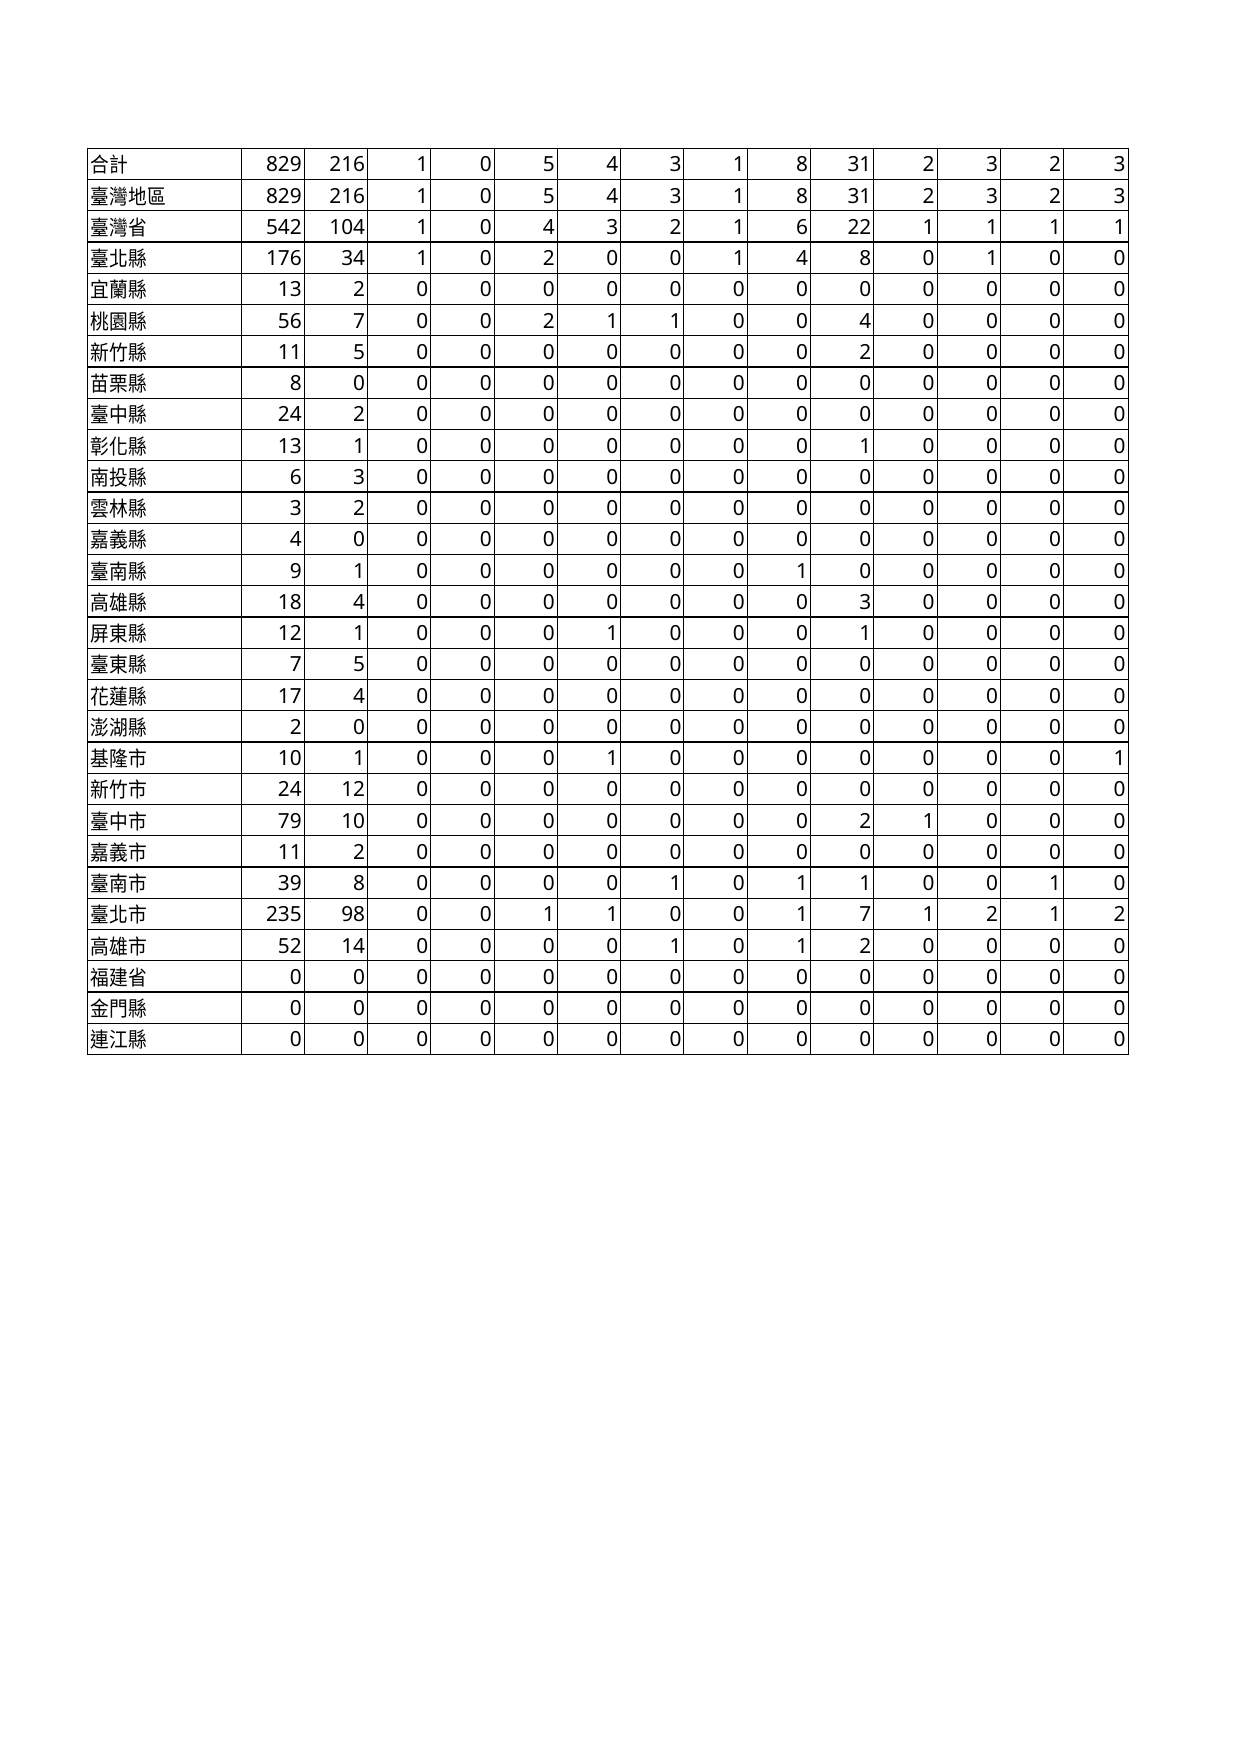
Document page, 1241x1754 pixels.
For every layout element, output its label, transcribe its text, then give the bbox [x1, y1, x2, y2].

table_cell 1 [938, 211, 1000, 241]
table_cell 0 [938, 336, 1000, 366]
table_cell 0 [431, 555, 494, 585]
table_cell 7 [305, 305, 367, 335]
table_cell 0 [811, 1024, 873, 1054]
table_cell 0 [368, 774, 430, 804]
table_cell 0 [621, 243, 683, 273]
table_cell 0 [811, 555, 873, 585]
table_cell 1 [368, 149, 430, 179]
table_cell 0 [1064, 930, 1128, 960]
table_cell 0 [621, 774, 683, 804]
table_cell 0 [368, 680, 430, 710]
table_cell 0 [874, 836, 937, 866]
table_cell 0 [1001, 649, 1063, 679]
table_cell 0 [811, 461, 873, 491]
table_cell 臺南縣 [88, 555, 241, 585]
table_cell 0 [495, 461, 557, 491]
table_cell 4 [558, 149, 620, 179]
table_cell 0 [748, 586, 810, 616]
table_cell 0 [684, 399, 747, 429]
table_cell 0 [811, 493, 873, 523]
table_cell 4 [748, 243, 810, 273]
table_cell 0 [368, 493, 430, 523]
table_cell 31 [811, 180, 873, 210]
table_cell 22 [811, 211, 873, 241]
table_cell 0 [495, 524, 557, 554]
table_cell 0 [1064, 461, 1128, 491]
table_cell 1 [748, 555, 810, 585]
table_cell 0 [242, 1024, 304, 1054]
table_cell 0 [558, 430, 620, 460]
table_cell 0 [621, 618, 683, 648]
table_cell 0 [431, 586, 494, 616]
table_cell 0 [684, 336, 747, 366]
table_cell 1 [1064, 743, 1128, 773]
table_cell 0 [748, 993, 810, 1023]
table_cell 0 [621, 743, 683, 773]
table_cell 216 [305, 149, 367, 179]
table_cell 11 [242, 836, 304, 866]
table_cell 0 [874, 680, 937, 710]
table_cell 1 [874, 211, 937, 241]
table_cell 13 [242, 430, 304, 460]
table_cell 0 [938, 774, 1000, 804]
table_cell 1 [621, 868, 683, 898]
table_cell 0 [495, 586, 557, 616]
table_cell 苗栗縣 [88, 368, 241, 398]
table_cell 1 [684, 180, 747, 210]
table_cell 0 [684, 930, 747, 960]
table_cell 0 [368, 868, 430, 898]
table_cell 花蓮縣 [88, 680, 241, 710]
table_cell 2 [242, 711, 304, 741]
table_cell 34 [305, 243, 367, 273]
table_cell 0 [938, 430, 1000, 460]
table_cell 0 [621, 430, 683, 460]
table_cell 0 [495, 618, 557, 648]
table_cell 0 [684, 368, 747, 398]
table_cell 0 [495, 649, 557, 679]
table_cell 2 [811, 336, 873, 366]
table_cell 0 [558, 555, 620, 585]
table_cell 臺南市 [88, 868, 241, 898]
table_cell 0 [874, 368, 937, 398]
table_cell 0 [495, 774, 557, 804]
table_cell 0 [558, 493, 620, 523]
table_cell 2 [1001, 180, 1063, 210]
table_cell 542 [242, 211, 304, 241]
table_cell 98 [305, 899, 367, 929]
table_cell 0 [811, 649, 873, 679]
table_cell 0 [684, 555, 747, 585]
table_cell 1 [368, 211, 430, 241]
table_cell 8 [242, 368, 304, 398]
table_cell 0 [938, 743, 1000, 773]
table_cell 0 [431, 805, 494, 835]
table_cell 0 [558, 461, 620, 491]
table_cell 0 [368, 743, 430, 773]
table_cell 0 [1001, 961, 1063, 991]
table_cell 0 [558, 1024, 620, 1054]
table_cell 0 [558, 586, 620, 616]
table_cell 0 [621, 680, 683, 710]
table_cell 0 [368, 461, 430, 491]
table_cell 0 [748, 711, 810, 741]
table_cell 3 [938, 149, 1000, 179]
table_cell 0 [938, 555, 1000, 585]
table_cell 0 [368, 993, 430, 1023]
table_cell 0 [1064, 336, 1128, 366]
table_cell 臺中縣 [88, 399, 241, 429]
table_cell 0 [938, 836, 1000, 866]
table_cell 0 [1064, 836, 1128, 866]
table_cell 0 [621, 961, 683, 991]
table_cell 0 [874, 774, 937, 804]
table_cell 2 [305, 274, 367, 304]
table_cell 0 [874, 618, 937, 648]
table_cell 3 [305, 461, 367, 491]
table_cell 0 [938, 680, 1000, 710]
table_cell 0 [684, 774, 747, 804]
table_cell 0 [748, 836, 810, 866]
table_cell 1 [558, 618, 620, 648]
table_cell 0 [368, 930, 430, 960]
table_cell 高雄縣 [88, 586, 241, 616]
table_cell 高雄市 [88, 930, 241, 960]
table_cell 0 [431, 993, 494, 1023]
table_cell 0 [748, 430, 810, 460]
table_cell 2 [495, 305, 557, 335]
table_cell 0 [558, 524, 620, 554]
table_cell 0 [431, 1024, 494, 1054]
table_cell 0 [558, 680, 620, 710]
table_cell 0 [495, 430, 557, 460]
table_cell 8 [811, 243, 873, 273]
table_cell 1 [621, 305, 683, 335]
table_cell 10 [242, 743, 304, 773]
table_cell 0 [1001, 805, 1063, 835]
table_cell 南投縣 [88, 461, 241, 491]
table_cell 0 [938, 805, 1000, 835]
table_cell 0 [748, 305, 810, 335]
table_cell 0 [305, 524, 367, 554]
table_cell 0 [558, 961, 620, 991]
table_cell 0 [811, 961, 873, 991]
table_cell 1 [811, 430, 873, 460]
table_cell 176 [242, 243, 304, 273]
table_cell 0 [621, 711, 683, 741]
table_cell 0 [431, 618, 494, 648]
table_cell 0 [811, 274, 873, 304]
table_cell 1 [748, 868, 810, 898]
table_cell 0 [621, 1024, 683, 1054]
table_cell 1 [305, 430, 367, 460]
table_cell 0 [874, 1024, 937, 1054]
table_cell 彰化縣 [88, 430, 241, 460]
table_cell 0 [431, 649, 494, 679]
table_cell 0 [621, 274, 683, 304]
table_cell 0 [748, 649, 810, 679]
table_cell 0 [368, 1024, 430, 1054]
table_cell 6 [242, 461, 304, 491]
table_cell 0 [748, 961, 810, 991]
table_cell 1 [748, 930, 810, 960]
table_cell 臺中市 [88, 805, 241, 835]
table_cell 0 [495, 868, 557, 898]
table_cell 0 [431, 430, 494, 460]
table_cell 0 [495, 930, 557, 960]
table_cell 基隆市 [88, 743, 241, 773]
table_cell 0 [1001, 430, 1063, 460]
table_cell 0 [621, 836, 683, 866]
table_cell 0 [1001, 243, 1063, 273]
table_cell 0 [1064, 399, 1128, 429]
table_cell 216 [305, 180, 367, 210]
table_cell 0 [1001, 743, 1063, 773]
table_cell 0 [621, 555, 683, 585]
table_cell 0 [431, 743, 494, 773]
table_cell 0 [748, 493, 810, 523]
table_cell 0 [558, 711, 620, 741]
table_cell 澎湖縣 [88, 711, 241, 741]
table_cell 0 [684, 899, 747, 929]
table_cell 0 [938, 868, 1000, 898]
table_cell 1 [811, 868, 873, 898]
table_cell 8 [748, 149, 810, 179]
table_cell 0 [684, 961, 747, 991]
table_cell 0 [431, 930, 494, 960]
table_cell 0 [495, 493, 557, 523]
table_cell 0 [811, 993, 873, 1023]
table_cell 0 [495, 555, 557, 585]
table_cell 0 [431, 149, 494, 179]
table_cell 0 [495, 399, 557, 429]
table_cell 0 [1001, 586, 1063, 616]
table_cell 0 [684, 305, 747, 335]
table_cell 0 [874, 336, 937, 366]
table_cell 0 [1001, 993, 1063, 1023]
table_cell 0 [495, 274, 557, 304]
table_cell 0 [621, 524, 683, 554]
table_cell 39 [242, 868, 304, 898]
table_cell 0 [305, 711, 367, 741]
table_cell 24 [242, 399, 304, 429]
table_cell 0 [558, 868, 620, 898]
table_cell 0 [748, 680, 810, 710]
table_cell 2 [305, 836, 367, 866]
table_cell 0 [811, 524, 873, 554]
table_cell 0 [1064, 305, 1128, 335]
table_cell 0 [1001, 774, 1063, 804]
table_cell 1 [368, 180, 430, 210]
table_cell 1 [495, 899, 557, 929]
table_cell 0 [1064, 774, 1128, 804]
table_cell 3 [242, 493, 304, 523]
table_cell 0 [368, 524, 430, 554]
table_cell 0 [621, 399, 683, 429]
table_cell 8 [748, 180, 810, 210]
table_cell 0 [621, 586, 683, 616]
table_cell 3 [621, 180, 683, 210]
table_cell 0 [938, 1024, 1000, 1054]
table_cell 0 [684, 993, 747, 1023]
table_cell 1 [305, 743, 367, 773]
table_cell 0 [621, 493, 683, 523]
table_cell 0 [748, 461, 810, 491]
table_cell 0 [1064, 1024, 1128, 1054]
table_cell 31 [811, 149, 873, 179]
table_cell 14 [305, 930, 367, 960]
table_cell 0 [811, 680, 873, 710]
table_cell 10 [305, 805, 367, 835]
table_cell 1 [684, 211, 747, 241]
table_cell 4 [495, 211, 557, 241]
table_cell 0 [242, 993, 304, 1023]
table_cell 0 [874, 930, 937, 960]
table_cell 5 [305, 649, 367, 679]
table_cell 0 [558, 836, 620, 866]
table_cell 0 [938, 461, 1000, 491]
table_cell 4 [558, 180, 620, 210]
table_cell 5 [305, 336, 367, 366]
table_cell 0 [242, 961, 304, 991]
table_cell 0 [748, 1024, 810, 1054]
table_cell 5 [495, 180, 557, 210]
table_cell 0 [684, 524, 747, 554]
table_cell 0 [748, 399, 810, 429]
table_cell 0 [368, 368, 430, 398]
table_cell 1 [305, 555, 367, 585]
table_cell 0 [938, 305, 1000, 335]
table_cell 0 [748, 524, 810, 554]
table_cell 0 [684, 618, 747, 648]
table_cell 56 [242, 305, 304, 335]
table_cell 0 [431, 524, 494, 554]
table_cell 0 [938, 368, 1000, 398]
table_cell 0 [431, 243, 494, 273]
table_cell 0 [495, 743, 557, 773]
table_cell 0 [431, 868, 494, 898]
table_cell 2 [495, 243, 557, 273]
table_cell 1 [1001, 899, 1063, 929]
table_cell 3 [1064, 149, 1128, 179]
table_cell 0 [431, 368, 494, 398]
table_cell 0 [938, 586, 1000, 616]
table_cell 臺北市 [88, 899, 241, 929]
table_cell 3 [811, 586, 873, 616]
table_cell 0 [938, 493, 1000, 523]
table_cell 0 [684, 1024, 747, 1054]
table_cell 1 [368, 243, 430, 273]
table_cell 0 [431, 836, 494, 866]
table_cell 0 [431, 274, 494, 304]
table_cell 235 [242, 899, 304, 929]
table_cell 0 [684, 805, 747, 835]
table_cell 0 [938, 524, 1000, 554]
table_cell 0 [495, 961, 557, 991]
table_cell 2 [621, 211, 683, 241]
table_cell 0 [495, 993, 557, 1023]
table_cell 新竹縣 [88, 336, 241, 366]
table_cell 0 [368, 336, 430, 366]
table_cell 0 [811, 836, 873, 866]
table_cell 0 [558, 649, 620, 679]
table_cell 0 [431, 180, 494, 210]
table_cell 0 [748, 743, 810, 773]
table_cell 4 [811, 305, 873, 335]
table_cell 0 [431, 961, 494, 991]
table_cell 0 [748, 774, 810, 804]
table_cell 0 [874, 461, 937, 491]
table_cell 0 [938, 711, 1000, 741]
table_cell 0 [811, 774, 873, 804]
table_cell 0 [684, 586, 747, 616]
table_cell 0 [748, 805, 810, 835]
table_cell 1 [558, 899, 620, 929]
table_cell 0 [621, 993, 683, 1023]
table_cell 0 [558, 336, 620, 366]
table_cell 0 [684, 836, 747, 866]
table_cell 17 [242, 680, 304, 710]
table_cell 連江縣 [88, 1024, 241, 1054]
table_cell 0 [1001, 493, 1063, 523]
table_cell 0 [621, 461, 683, 491]
table_cell 0 [938, 993, 1000, 1023]
table_cell 0 [305, 961, 367, 991]
table_cell 0 [874, 586, 937, 616]
table_cell 0 [1064, 493, 1128, 523]
table_cell 1 [684, 243, 747, 273]
table_cell 嘉義市 [88, 836, 241, 866]
table_cell 0 [431, 211, 494, 241]
table_cell 0 [495, 368, 557, 398]
table_cell 0 [1001, 336, 1063, 366]
table_cell 0 [621, 649, 683, 679]
table_cell 0 [1001, 930, 1063, 960]
table_cell 0 [368, 586, 430, 616]
table_cell 0 [684, 680, 747, 710]
table_cell 0 [811, 399, 873, 429]
table_cell 0 [1064, 524, 1128, 554]
table_cell 0 [1001, 555, 1063, 585]
table_cell 0 [431, 461, 494, 491]
table_cell 12 [305, 774, 367, 804]
table_cell 0 [874, 993, 937, 1023]
table_cell 0 [621, 899, 683, 929]
table_cell 2 [305, 399, 367, 429]
table_cell 0 [684, 649, 747, 679]
table_cell 1 [874, 805, 937, 835]
table_cell 0 [748, 274, 810, 304]
table_cell 0 [431, 899, 494, 929]
table_cell 0 [305, 1024, 367, 1054]
table_cell 屏東縣 [88, 618, 241, 648]
table_cell 0 [495, 805, 557, 835]
table_cell 3 [621, 149, 683, 179]
table_cell 0 [1001, 836, 1063, 866]
table_cell 0 [621, 336, 683, 366]
table_cell 3 [938, 180, 1000, 210]
table_cell 0 [431, 680, 494, 710]
table_cell 0 [1064, 368, 1128, 398]
table_cell 0 [558, 993, 620, 1023]
table_cell 0 [1001, 618, 1063, 648]
table_cell 0 [368, 555, 430, 585]
table_cell 0 [1001, 305, 1063, 335]
table_cell 0 [874, 243, 937, 273]
table_cell 0 [748, 336, 810, 366]
table_cell 0 [431, 336, 494, 366]
table_cell 臺北縣 [88, 243, 241, 273]
table_cell 1 [748, 899, 810, 929]
table_cell 2 [811, 930, 873, 960]
table_cell 0 [938, 399, 1000, 429]
table_cell 宜蘭縣 [88, 274, 241, 304]
table_cell 24 [242, 774, 304, 804]
table_cell 0 [495, 711, 557, 741]
table_cell 0 [874, 555, 937, 585]
table_cell 0 [684, 711, 747, 741]
table_cell 0 [1064, 274, 1128, 304]
table_cell 9 [242, 555, 304, 585]
table_cell 0 [874, 274, 937, 304]
table_cell 0 [368, 430, 430, 460]
table_cell 0 [368, 711, 430, 741]
table_cell 2 [1001, 149, 1063, 179]
table_cell 0 [1001, 711, 1063, 741]
table_cell 0 [1001, 1024, 1063, 1054]
table_cell 0 [938, 930, 1000, 960]
table_cell 1 [1001, 211, 1063, 241]
table_cell 0 [368, 399, 430, 429]
table_cell 新竹市 [88, 774, 241, 804]
table_cell 嘉義縣 [88, 524, 241, 554]
table_cell 3 [558, 211, 620, 241]
table_cell 0 [1064, 868, 1128, 898]
table_cell 1 [305, 618, 367, 648]
table_cell 0 [874, 961, 937, 991]
table_cell 0 [938, 961, 1000, 991]
table_cell 0 [621, 368, 683, 398]
table_cell 0 [684, 743, 747, 773]
table_cell 2 [938, 899, 1000, 929]
table_cell 0 [1064, 430, 1128, 460]
table_cell 4 [242, 524, 304, 554]
table_cell 829 [242, 149, 304, 179]
table_cell 8 [305, 868, 367, 898]
table_cell 0 [368, 836, 430, 866]
table_cell 0 [368, 805, 430, 835]
table_cell 0 [558, 368, 620, 398]
table_cell 0 [431, 493, 494, 523]
table_cell 0 [684, 430, 747, 460]
table_cell 79 [242, 805, 304, 835]
table_cell 52 [242, 930, 304, 960]
table_cell 0 [1064, 649, 1128, 679]
table_cell 0 [811, 743, 873, 773]
table_cell 829 [242, 180, 304, 210]
table_cell 1 [938, 243, 1000, 273]
table_cell 2 [811, 805, 873, 835]
table_cell 0 [938, 649, 1000, 679]
table_cell 1 [621, 930, 683, 960]
table_cell 0 [495, 836, 557, 866]
table_cell 0 [811, 368, 873, 398]
table_cell 0 [874, 399, 937, 429]
table_cell 11 [242, 336, 304, 366]
table_cell 4 [305, 680, 367, 710]
table_cell 1 [874, 899, 937, 929]
table_cell 0 [495, 336, 557, 366]
table_cell 0 [874, 493, 937, 523]
table_cell 7 [811, 899, 873, 929]
table_cell 1 [1064, 211, 1128, 241]
table_cell 3 [1064, 180, 1128, 210]
table_cell 0 [1064, 711, 1128, 741]
table_cell 1 [684, 149, 747, 179]
table_cell 2 [874, 180, 937, 210]
table_cell 0 [368, 649, 430, 679]
table_cell 2 [305, 493, 367, 523]
table_cell 0 [1064, 586, 1128, 616]
table_cell 0 [1001, 524, 1063, 554]
table_cell 雲林縣 [88, 493, 241, 523]
table_cell 0 [1064, 555, 1128, 585]
table_cell 0 [811, 711, 873, 741]
table_cell 0 [368, 305, 430, 335]
table_cell 2 [1064, 899, 1128, 929]
table_cell 0 [431, 711, 494, 741]
table_cell 0 [558, 930, 620, 960]
table_cell 0 [1064, 805, 1128, 835]
table_cell 福建省 [88, 961, 241, 991]
table_cell 0 [368, 274, 430, 304]
table_cell 0 [1064, 243, 1128, 273]
table_cell 0 [1001, 274, 1063, 304]
table_cell 0 [748, 368, 810, 398]
table_cell 0 [305, 368, 367, 398]
table_cell 0 [1001, 399, 1063, 429]
table_cell 0 [748, 618, 810, 648]
table_cell 1 [558, 743, 620, 773]
table_cell 0 [1001, 461, 1063, 491]
table_cell 臺灣地區 [88, 180, 241, 210]
table_cell 0 [558, 243, 620, 273]
table_cell 12 [242, 618, 304, 648]
table_cell 18 [242, 586, 304, 616]
table_cell 0 [874, 868, 937, 898]
table_cell 0 [684, 461, 747, 491]
table_cell 0 [495, 680, 557, 710]
table_cell 0 [621, 805, 683, 835]
table_cell 0 [1064, 993, 1128, 1023]
table_cell 1 [1001, 868, 1063, 898]
table_cell 0 [938, 618, 1000, 648]
table_cell 13 [242, 274, 304, 304]
table_cell 7 [242, 649, 304, 679]
table_cell 0 [874, 743, 937, 773]
table_cell 0 [495, 1024, 557, 1054]
table_cell 5 [495, 149, 557, 179]
table_cell 4 [305, 586, 367, 616]
table_cell 0 [431, 305, 494, 335]
table_cell 0 [368, 899, 430, 929]
table_cell 0 [1064, 680, 1128, 710]
table_cell 0 [874, 711, 937, 741]
table_cell 0 [558, 774, 620, 804]
table_cell 臺東縣 [88, 649, 241, 679]
table_cell 0 [368, 618, 430, 648]
table_cell 1 [811, 618, 873, 648]
table_cell 0 [684, 868, 747, 898]
table_cell 0 [1064, 618, 1128, 648]
table_cell 金門縣 [88, 993, 241, 1023]
table_cell 0 [558, 274, 620, 304]
table_cell 0 [558, 399, 620, 429]
table_cell 臺灣省 [88, 211, 241, 241]
table_cell 0 [368, 961, 430, 991]
table_cell 0 [1001, 680, 1063, 710]
table_cell 0 [305, 993, 367, 1023]
table_cell 0 [684, 493, 747, 523]
table_cell 2 [874, 149, 937, 179]
table_cell 0 [558, 805, 620, 835]
table_cell 0 [874, 524, 937, 554]
table_cell 0 [1001, 368, 1063, 398]
table_cell 104 [305, 211, 367, 241]
table_cell 0 [684, 274, 747, 304]
table_cell 0 [874, 649, 937, 679]
table_cell 0 [1064, 961, 1128, 991]
table_cell 0 [874, 430, 937, 460]
table_cell 6 [748, 211, 810, 241]
table_cell 0 [874, 305, 937, 335]
table_cell 桃園縣 [88, 305, 241, 335]
table_cell 0 [431, 774, 494, 804]
table_cell 合計 [88, 149, 241, 179]
table_cell 0 [938, 274, 1000, 304]
table_cell 0 [431, 399, 494, 429]
table_cell 1 [558, 305, 620, 335]
